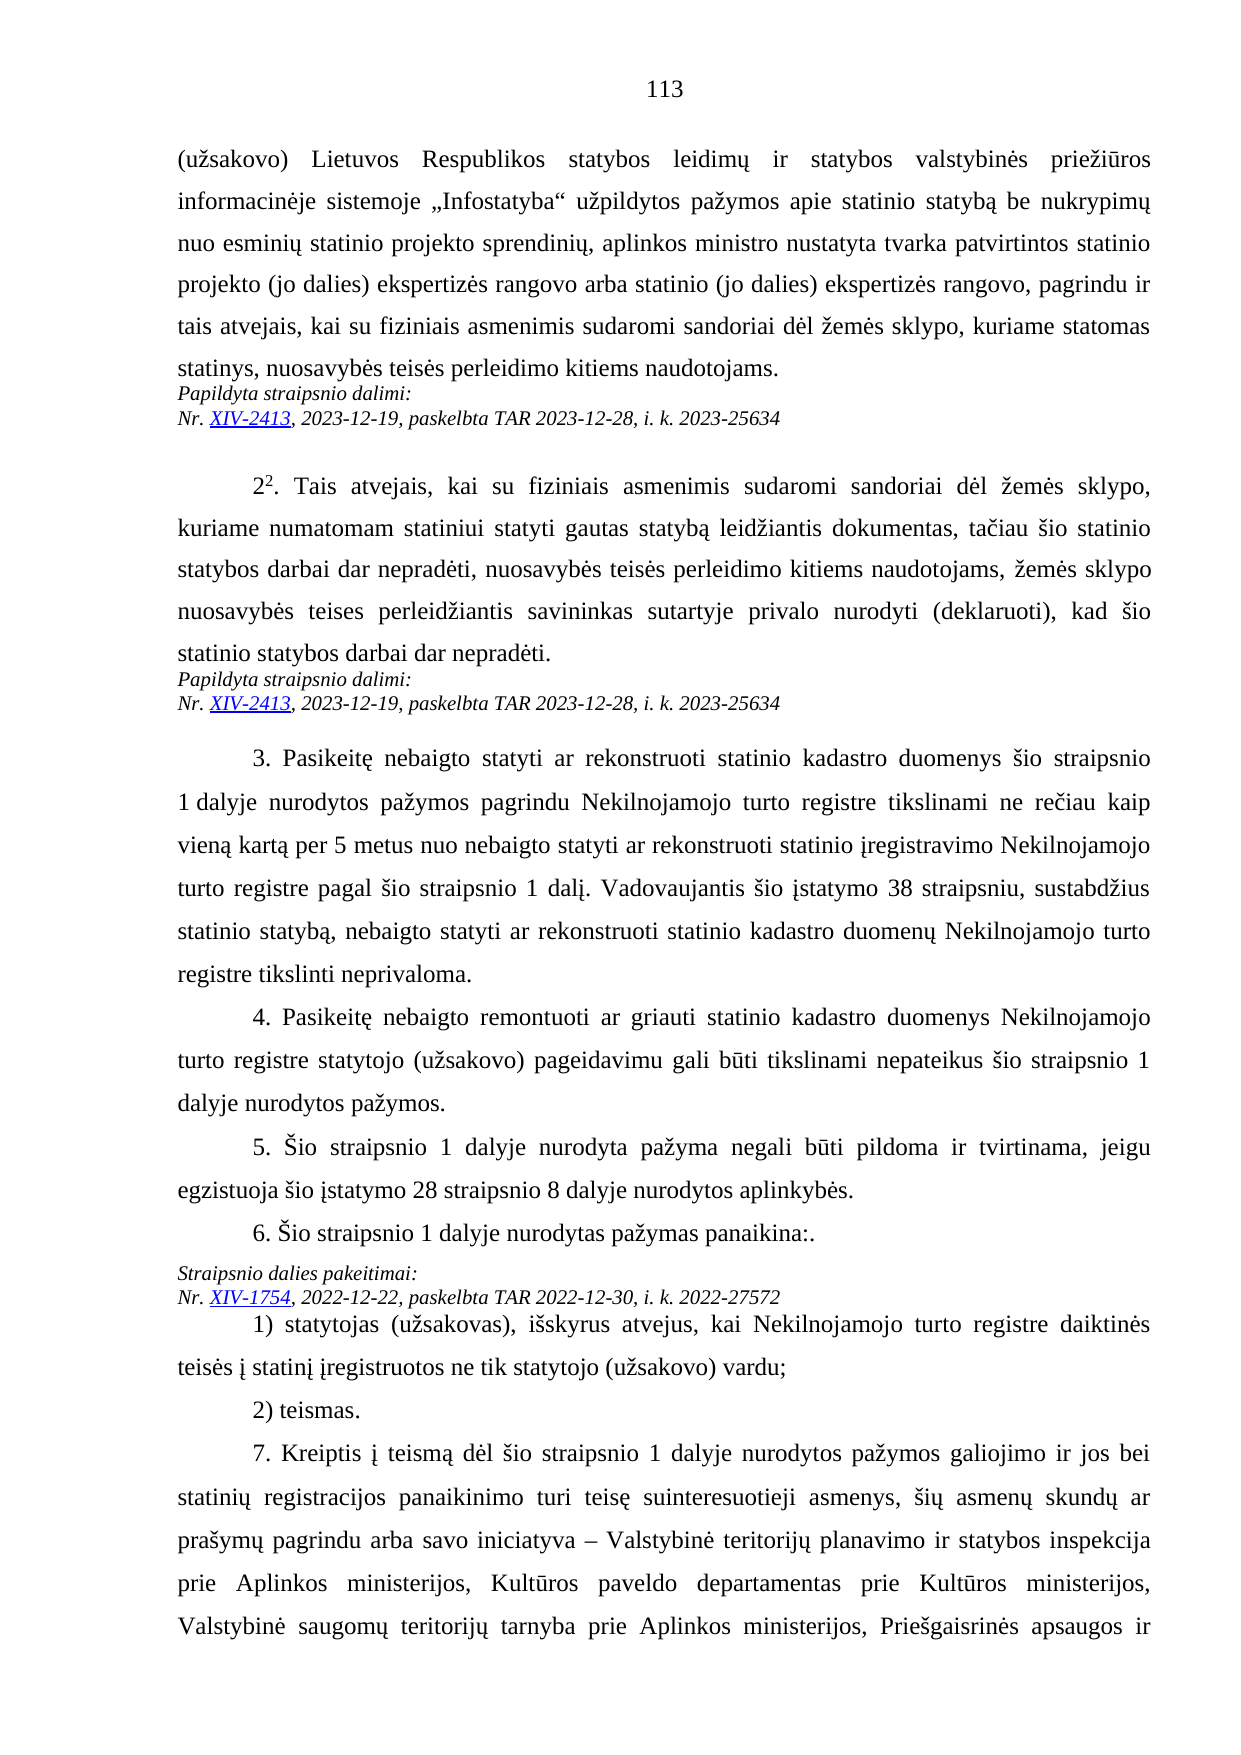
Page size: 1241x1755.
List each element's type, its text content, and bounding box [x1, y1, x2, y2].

text 4. Pasikeitę nebaigto remontuoti ar griauti statinio kadastro duomenys Nekilnojamojo turto registre statytojo (užsakovo) pageidavimu gali būti tikslinami nepateikus šio straipsnio 1 dalyje nurodytos pažymos. [177, 1002, 1152, 1117]
text Straipsnio dalies pakeitimai: [177, 1261, 1152, 1285]
text Nr. XIV-2413, 2023-12-19, paskelbta TAR 2023-12-28, i. k. 2023-25634 [177, 405, 1152, 429]
text Papildyta straipsnio dalimi: [177, 381, 1152, 405]
text 6. Šio straipsnio 1 dalyje nurodytas pažymas panaikina:. [177, 1218, 1152, 1247]
text 3. Pasikeitę nebaigto statyti ar rekonstruoti statinio kadastro duomenys šio straipsnio 1 dalyje nurodytos pažymos pagrindu Nekilnojamojo turto registre tikslinami ne rečiau kaip vieną kartą per 5 metus nuo nebaigto statyti ar rekonstruoti statinio įregistravimo Nekilnojamojo turto registre pagal šio straipsnio 1 dalį. Vadovaujantis šio įstatymo 38 straipsniu, sustabdžius statinio statybą, nebaigto statyti ar rekonstruoti statinio kadastro duomenų Nekilnojamojo turto registre tikslinti neprivaloma. [177, 743, 1152, 988]
text (užsakovo) Lietuvos Respublikos statybos leidimų ir statybos valstybinės priežiūros informacinėje sistemoje „Infostatyba“ užpildytos pažymos apie statinio statybą be nukrypimų nuo esminių statinio projekto sprendinių, aplinkos ministro nustatyta tvarka patvirtintos statinio projekto (jo dalies) ekspertizės rangovo arba statinio (jo dalies) ekspertizės rangovo, pagrindu ir tais atvejais, kai su fiziniais asmenimis sudaromi sandoriai dėl žemės sklypo, kuriame statomas statinys, nuosavybės teisės perleidimo kitiems naudotojams. [177, 131, 1152, 381]
text 7. Kreiptis į teismą dėl šio straipsnio 1 dalyje nurodytos pažymos galiojimo ir jos bei statinių registracijos panaikinimo turi teisę suinteresuotieji asmenys, šių asmenų skundų ar prašymų pagrindu arba savo iniciatyva – Valstybinė teritorijų planavimo ir statybos inspekcija prie Aplinkos ministerijos, Kultūros paveldo departamentas prie Kultūros ministerijos, Valstybinė saugomų teritorijų tarnyba prie Aplinkos ministerijos, Priešgaisrinės apsaugos ir [177, 1438, 1152, 1640]
text 5. Šio straipsnio 1 dalyje nurodyta pažyma negali būti pildoma ir tvirtinama, jeigu egzistuoja šio įstatymo 28 straipsnio 8 dalyje nurodytos aplinkybės. [177, 1132, 1152, 1203]
text Nr. XIV-1754, 2022-12-22, paskelbta TAR 2022-12-30, i. k. 2022-27572 [177, 1285, 1152, 1309]
text 1) statytojas (užsakovas), išskyrus atvejus, kai Nekilnojamojo turto registre daiktinės teisės į statinį įregistruotos ne tik statytojo (užsakovo) vardu; [177, 1309, 1152, 1381]
text 2) teismas. [177, 1395, 1152, 1424]
text Papildyta straipsnio dalimi: [177, 667, 1152, 691]
text 22. Tais atvejais, kai su fiziniais asmenimis sudaromi sandoriai dėl žemės sklypo, kuriame numatomam statiniui statyti gautas statybą leidžiantis dokumentas, tačiau šio statinio statybos darbai dar nepradėti, nuosavybės teisės perleidimo kitiems naudotojams, žemės sklypo nuosavybės teises perleidžiantis savininkas sutartyje privalo nurodyti (deklaruoti), kad šio statinio statybos darbai dar nepradėti. [177, 458, 1152, 667]
text Nr. XIV-2413, 2023-12-19, paskelbta TAR 2023-12-28, i. k. 2023-25634 [177, 691, 1152, 715]
